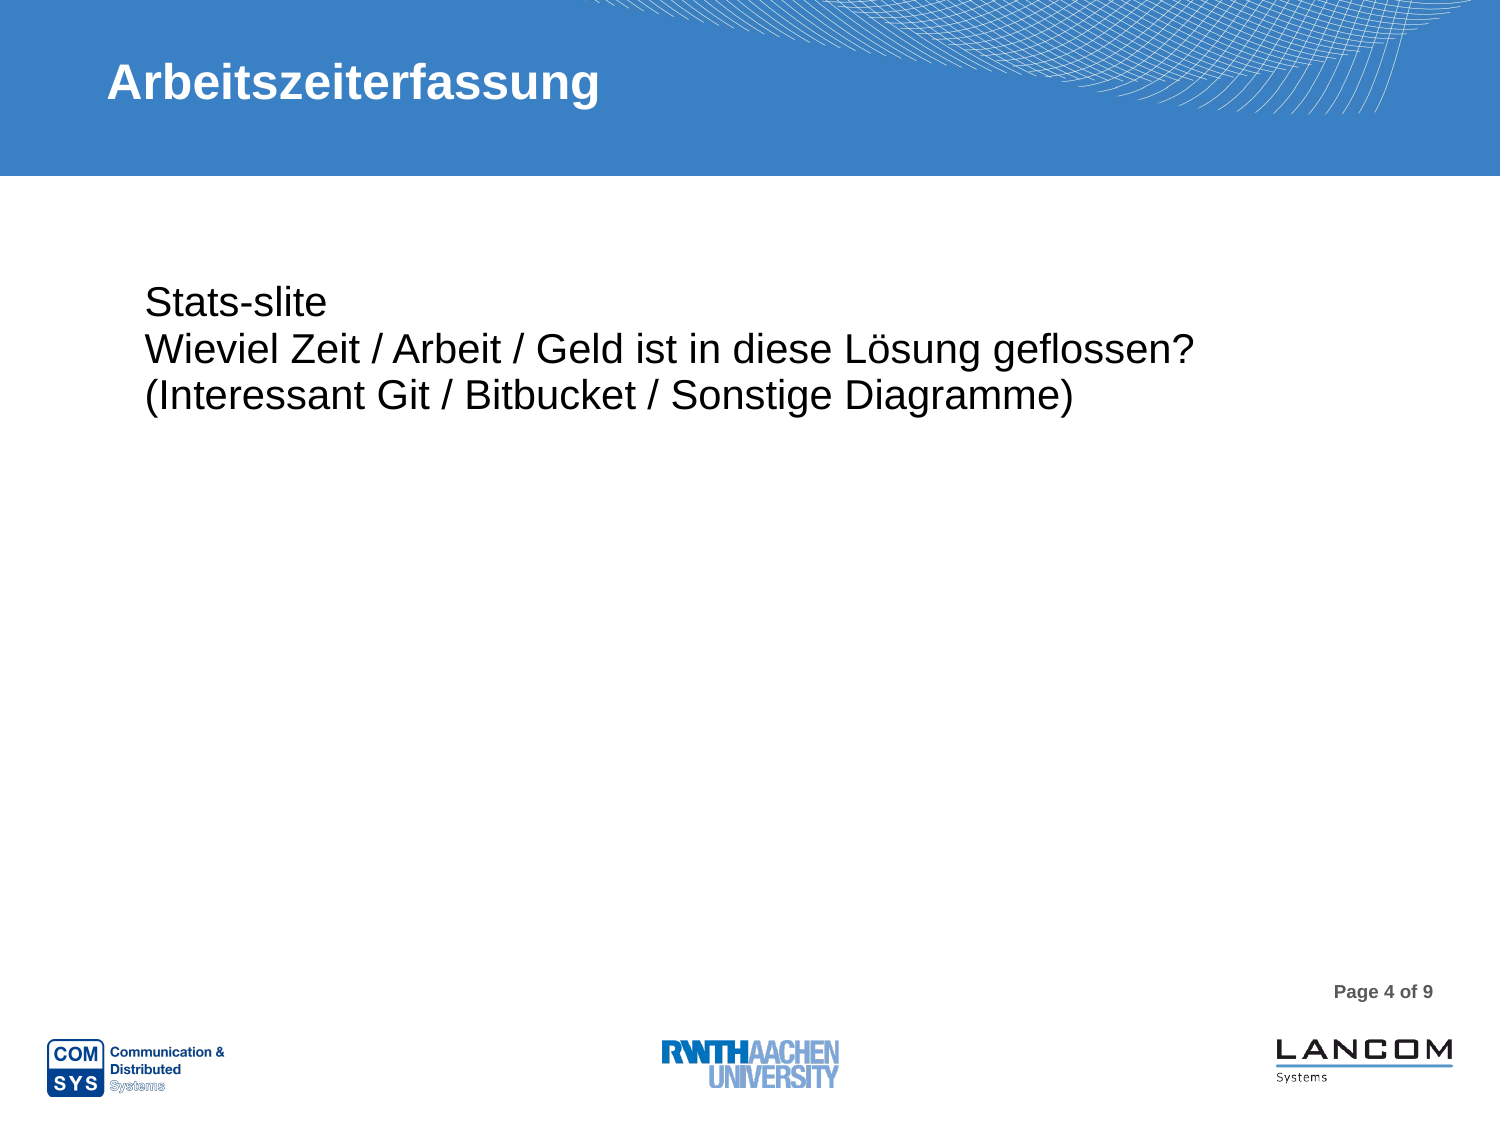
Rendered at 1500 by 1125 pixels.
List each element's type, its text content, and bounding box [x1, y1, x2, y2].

text_box Stats-slite Wieviel Zeit / Arbeit / Geld ist in diese Lösung geflossen? (Interessant Git / Bitbucket / Sonstige Diagramme) [129, 271, 1241, 827]
title Arbeitszeiterfassung [106, 35, 1176, 110]
picture [0, 0, 1500, 176]
picture [1275, 1039, 1453, 1084]
